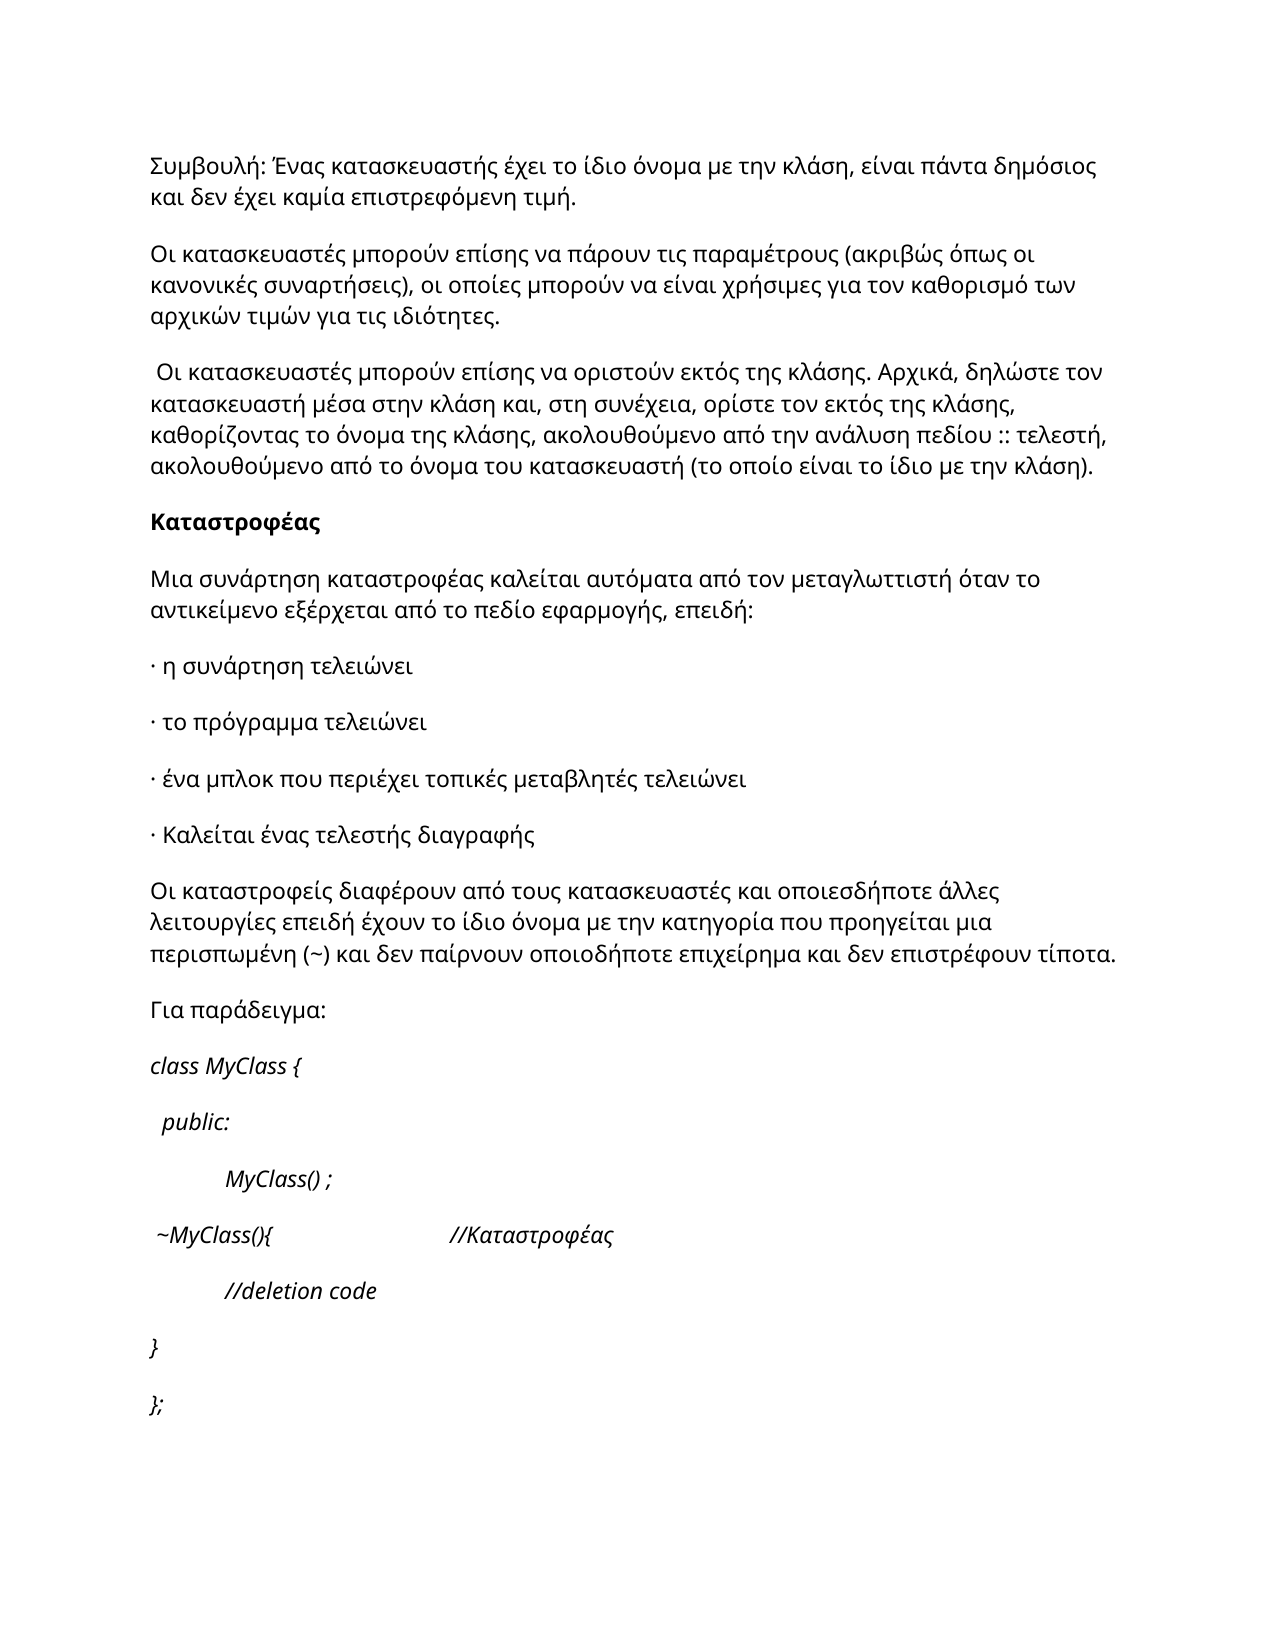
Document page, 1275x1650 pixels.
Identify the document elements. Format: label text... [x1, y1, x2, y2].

text Μια συνάρτηση καταστροφέας καλείται αυτόματα από τον μεταγλωττιστή όταν το αντικείμενο εξέρχεται από το πεδίο εφαρμογής, επειδή: [150, 562, 1125, 625]
text }; [150, 1387, 1125, 1419]
text class MyClass { [150, 1050, 1125, 1081]
text ~MyClass(){ //Καταστροφέας [150, 1219, 1125, 1250]
text · η συνάρτηση τελειώνει [150, 650, 1125, 681]
text Οι καταστροφείς διαφέρουν από τους κατασκευαστές και οποιεσδήποτε άλλες λειτουργίες επειδή έχουν το ίδιο όνομα με την κατηγορία που προηγείται μια περισπωμένη (~) και δεν παίρνουν οποιοδήποτε επιχείρημα και δεν επιστρέφουν τίποτα. [150, 875, 1125, 969]
text Οι κατασκευαστές μπορούν επίσης να πάρουν τις παραμέτρους (ακριβώς όπως οι κανονικές συναρτήσεις), οι οποίες μπορούν να είναι χρήσιμες για τον καθορισμό των αρχικών τιμών για τις ιδιότητες. [150, 237, 1125, 331]
text Για παράδειγμα: [150, 994, 1125, 1025]
text } [150, 1331, 1125, 1362]
text Οι κατασκευαστές μπορούν επίσης να οριστούν εκτός της κλάσης. Αρχικά, δηλώστε τον κατασκευαστή μέσα στην κλάση και, στη συνέχεια, ορίστε τον εκτός της κλάσης, καθορίζοντας το όνομα της κλάσης, ακολουθούμενο από την ανάλυση πεδίου :: τελεστή, ακολουθούμενο από το όνομα του κατασκευαστή (το οποίο είναι το ίδιο με την κλάση). [150, 356, 1125, 481]
text · ένα μπλοκ που περιέχει τοπικές μεταβλητές τελειώνει [150, 762, 1125, 794]
text public: [150, 1106, 1125, 1137]
text · το πρόγραμμα τελειώνει [150, 706, 1125, 737]
text · Καλείται ένας τελεστής διαγραφής [150, 819, 1125, 850]
text //deletion code [150, 1275, 1125, 1306]
text Συμβουλή: Ένας κατασκευαστής έχει το ίδιο όνομα με την κλάση, είναι πάντα δημόσιος και δεν έχει καμία επιστρεφόμενη τιμή. [150, 150, 1125, 212]
text MyClass() ; [150, 1162, 1125, 1194]
text Καταστροφέας [150, 506, 1125, 537]
